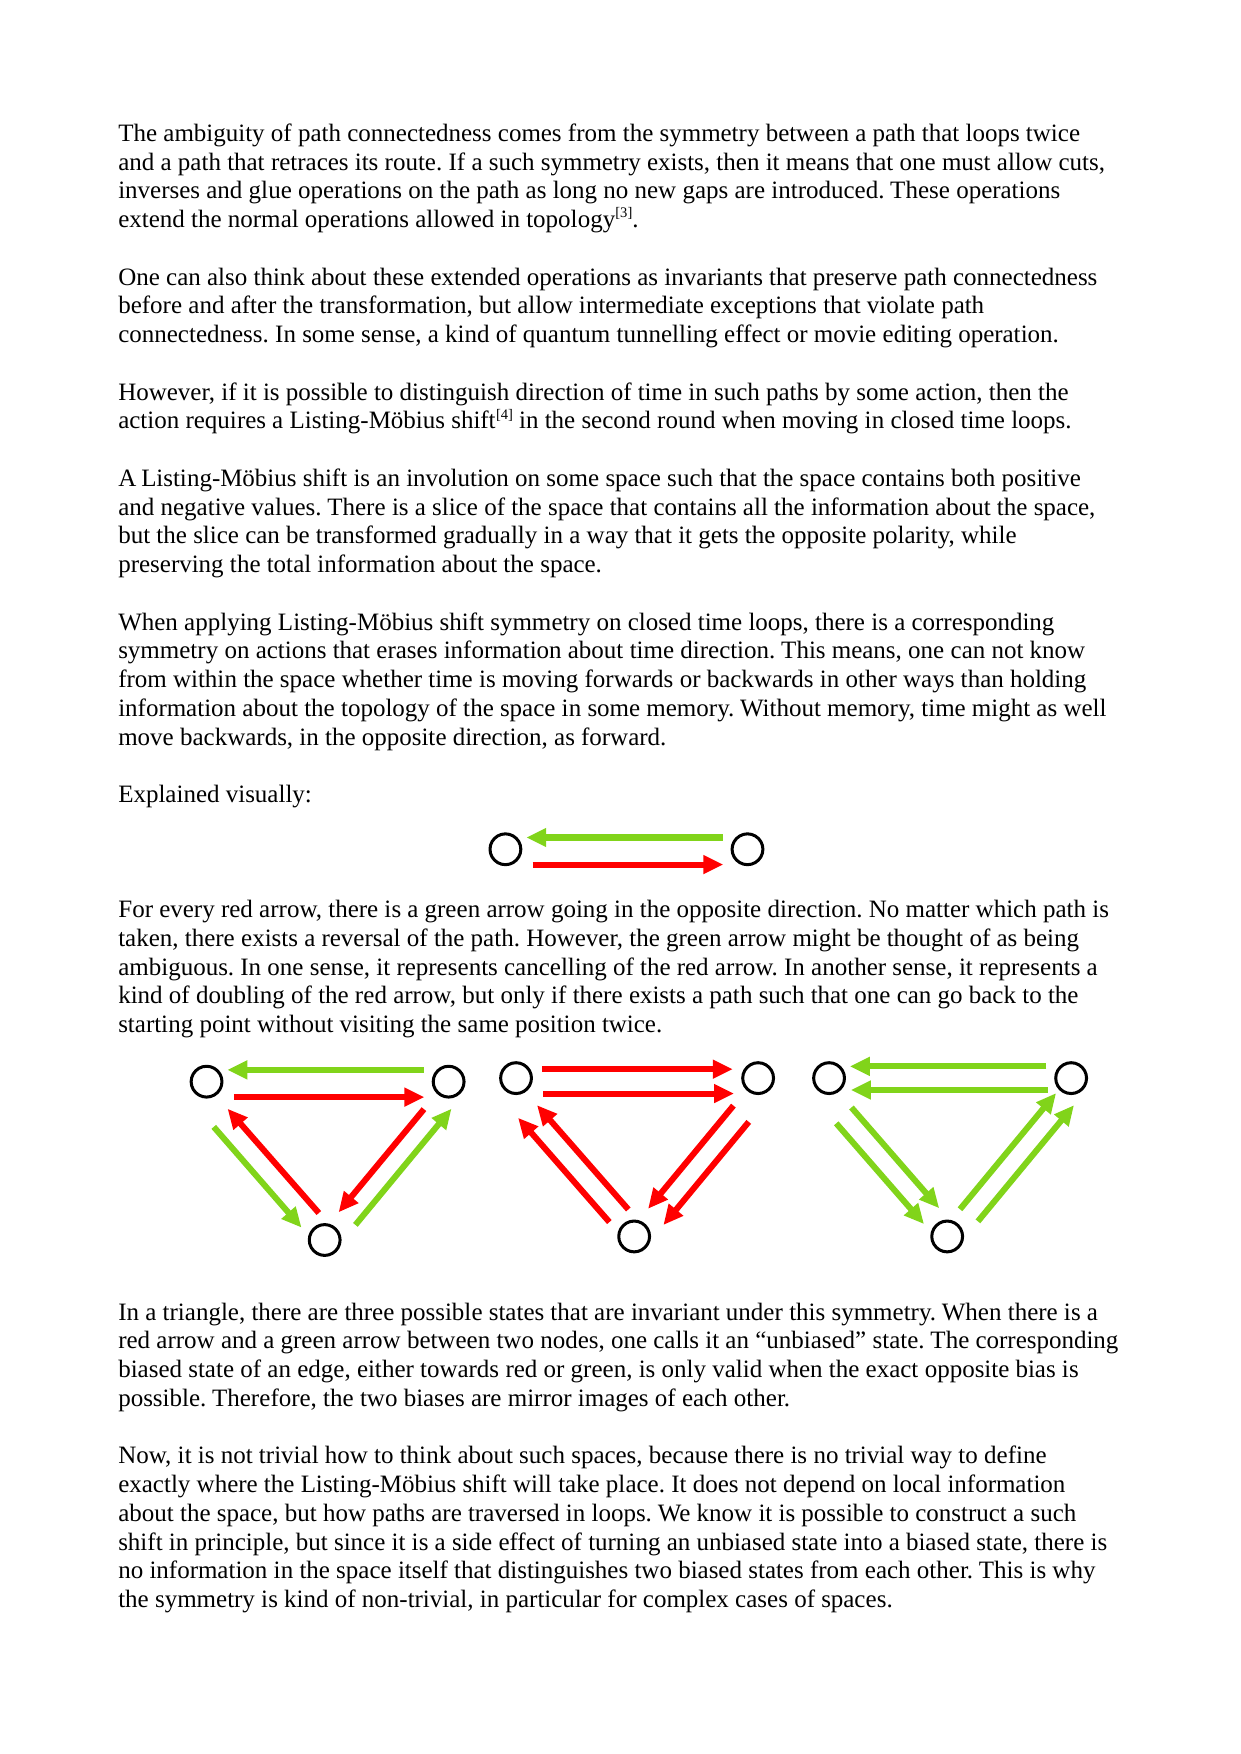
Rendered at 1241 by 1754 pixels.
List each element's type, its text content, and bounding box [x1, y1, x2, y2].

text Now, it is not trivial how to think about such spaces, because there is no trivial way to define exactly where the Listing-Möbius shift will take place. It does not depend on local information about the space, but how paths are traversed in loops. We know it is possible to construct a such shift in principle, but since it is a side effect of turning an unbiased state into a biased state, there is no information in the space itself that distinguishes two biased states from each other. This is why the symmetry is kind of non-trivial, in particular for complex cases of spaces. [118, 1441, 1122, 1613]
text However, if it is possible to distinguish direction of time in such paths by some action, then the action requires a Listing-Möbius shift[4] in the second round when moving in closed time loops. [118, 377, 1122, 434]
text Explained visually: [118, 779, 1122, 808]
text For every red arrow, there is a green arrow going in the opposite direction. No matter which path is taken, there exists a reversal of the path. However, the green arrow might be thought of as being ambiguous. In one sense, it represents cancelling of the red arrow. In another sense, it represents a kind of doubling of the red arrow, but only if there exists a path such that one can go back to the starting point without visiting the same position twice. [118, 894, 1122, 1038]
text The ambiguity of path connectedness comes from the symmetry between a path that loops twice and a path that retraces its route. If a such symmetry exists, then it means that one must allow cuts, inverses and glue operations on the path as long no new gaps are introduced. These operations extend the normal operations allowed in topology[3]. [118, 118, 1122, 233]
text In a triangle, there are three possible states that are invariant under this symmetry. When there is a red arrow and a green arrow between two nodes, one calls it an “unbiased” state. The corresponding biased state of an edge, either towards red or green, is only valid when the exact opposite bias is possible. Therefore, the two biases are mirror images of each other. [118, 1297, 1122, 1412]
text One can also think about these extended operations as invariants that preserve path connectedness before and after the transformation, but allow intermediate exceptions that violate path connectedness. In some sense, a kind of quantum tunnelling effect or movie editing operation. [118, 262, 1122, 348]
text When applying Listing-Möbius shift symmetry on closed time loops, there is a corresponding symmetry on actions that erases information about time direction. This means, one can not know from within the space whether time is moving forwards or backwards in other ways than holding information about the topology of the space in some memory. Without memory, time might as well move backwards, in the opposite direction, as forward. [118, 607, 1122, 751]
text A Listing-Möbius shift is an involution on some space such that the space contains both positive and negative values. There is a slice of the space that contains all the information about the space, but the slice can be transformed gradually in a way that it gets the opposite polarity, while preserving the total information about the space. [118, 463, 1122, 578]
